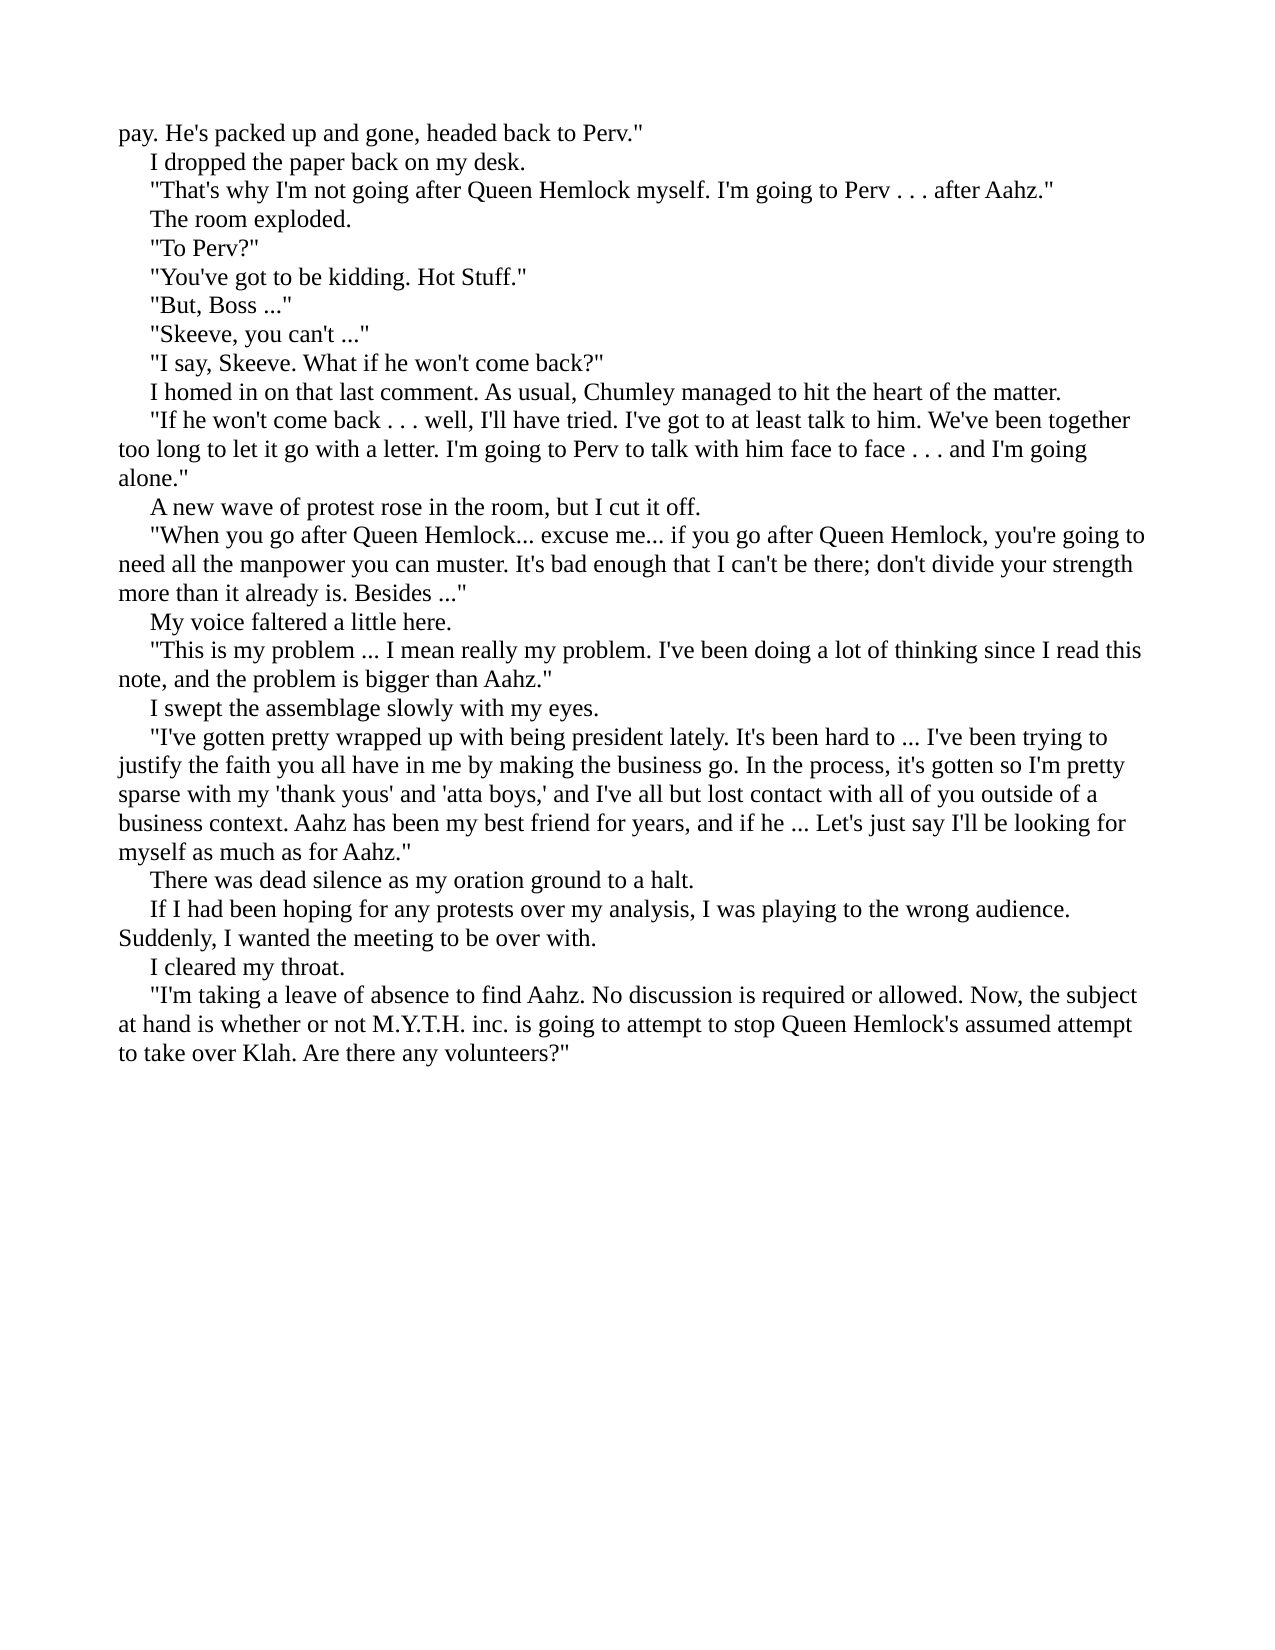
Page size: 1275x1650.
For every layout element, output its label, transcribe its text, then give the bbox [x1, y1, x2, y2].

text I swept the assemblage slowly with my eyes. [118, 693, 1157, 722]
text "Skeeve, you can't ..." [118, 319, 1157, 348]
text "I'm taking a leave of absence to find Aahz. No discussion is required or allowed. Now, the subject at hand is whether or not M.Y.T.H. inc. is going to attempt to stop Queen Hemlock's assumed attempt to take over Klah. Are there any volunteers?" [118, 981, 1157, 1067]
text "That's why I'm not going after Queen Hemlock myself. I'm going to Perv . . . after Aahz." [118, 176, 1157, 204]
text The room exploded. [118, 204, 1157, 233]
text "I've gotten pretty wrapped up with being president lately. It's been hard to ... I've been trying to justify the faith you all have in me by making the business go. In the process, it's gotten so I'm pretty sparse with my 'thank yous' and 'atta boys,' and I've all but lost contact with all of you outside of a business context. Aahz has been my best friend for years, and if he ... Let's just say I'll be looking for myself as much as for Aahz." [118, 722, 1157, 866]
text "This is my problem ... I mean really my problem. I've been doing a lot of thinking since I read this note, and the problem is bigger than Aahz." [118, 636, 1157, 693]
text "But, Boss ..." [118, 291, 1157, 319]
text "When you go after Queen Hemlock... excuse me... if you go after Queen Hemlock, you're going to need all the manpower you can muster. It's bad enough that I can't be there; don't divide your strength more than it already is. Besides ..." [118, 521, 1157, 607]
text I cleared my throat. [118, 952, 1157, 981]
text pay. He's packed up and gone, headed back to Perv." [118, 118, 1157, 147]
text A new wave of protest rose in the room, but I cut it off. [118, 492, 1157, 521]
text There was dead silence as my oration ground to a halt. [118, 866, 1157, 894]
text "I say, Skeeve. What if he won't come back?" [118, 348, 1157, 377]
text "If he won't come back . . . well, I'll have tried. I've got to at least talk to him. We've been together too long to let it go with a letter. I'm going to Perv to talk with him face to face . . . and I'm going alone." [118, 406, 1157, 492]
text If I had been hoping for any protests over my analysis, I was playing to the wrong audience. Suddenly, I wanted the meeting to be over with. [118, 894, 1157, 952]
text "To Perv?" [118, 233, 1157, 262]
text My voice faltered a little here. [118, 607, 1157, 636]
text I homed in on that last comment. As usual, Chumley managed to hit the heart of the matter. [118, 377, 1157, 406]
text "You've got to be kidding. Hot Stuff." [118, 262, 1157, 291]
text I dropped the paper back on my desk. [118, 147, 1157, 176]
